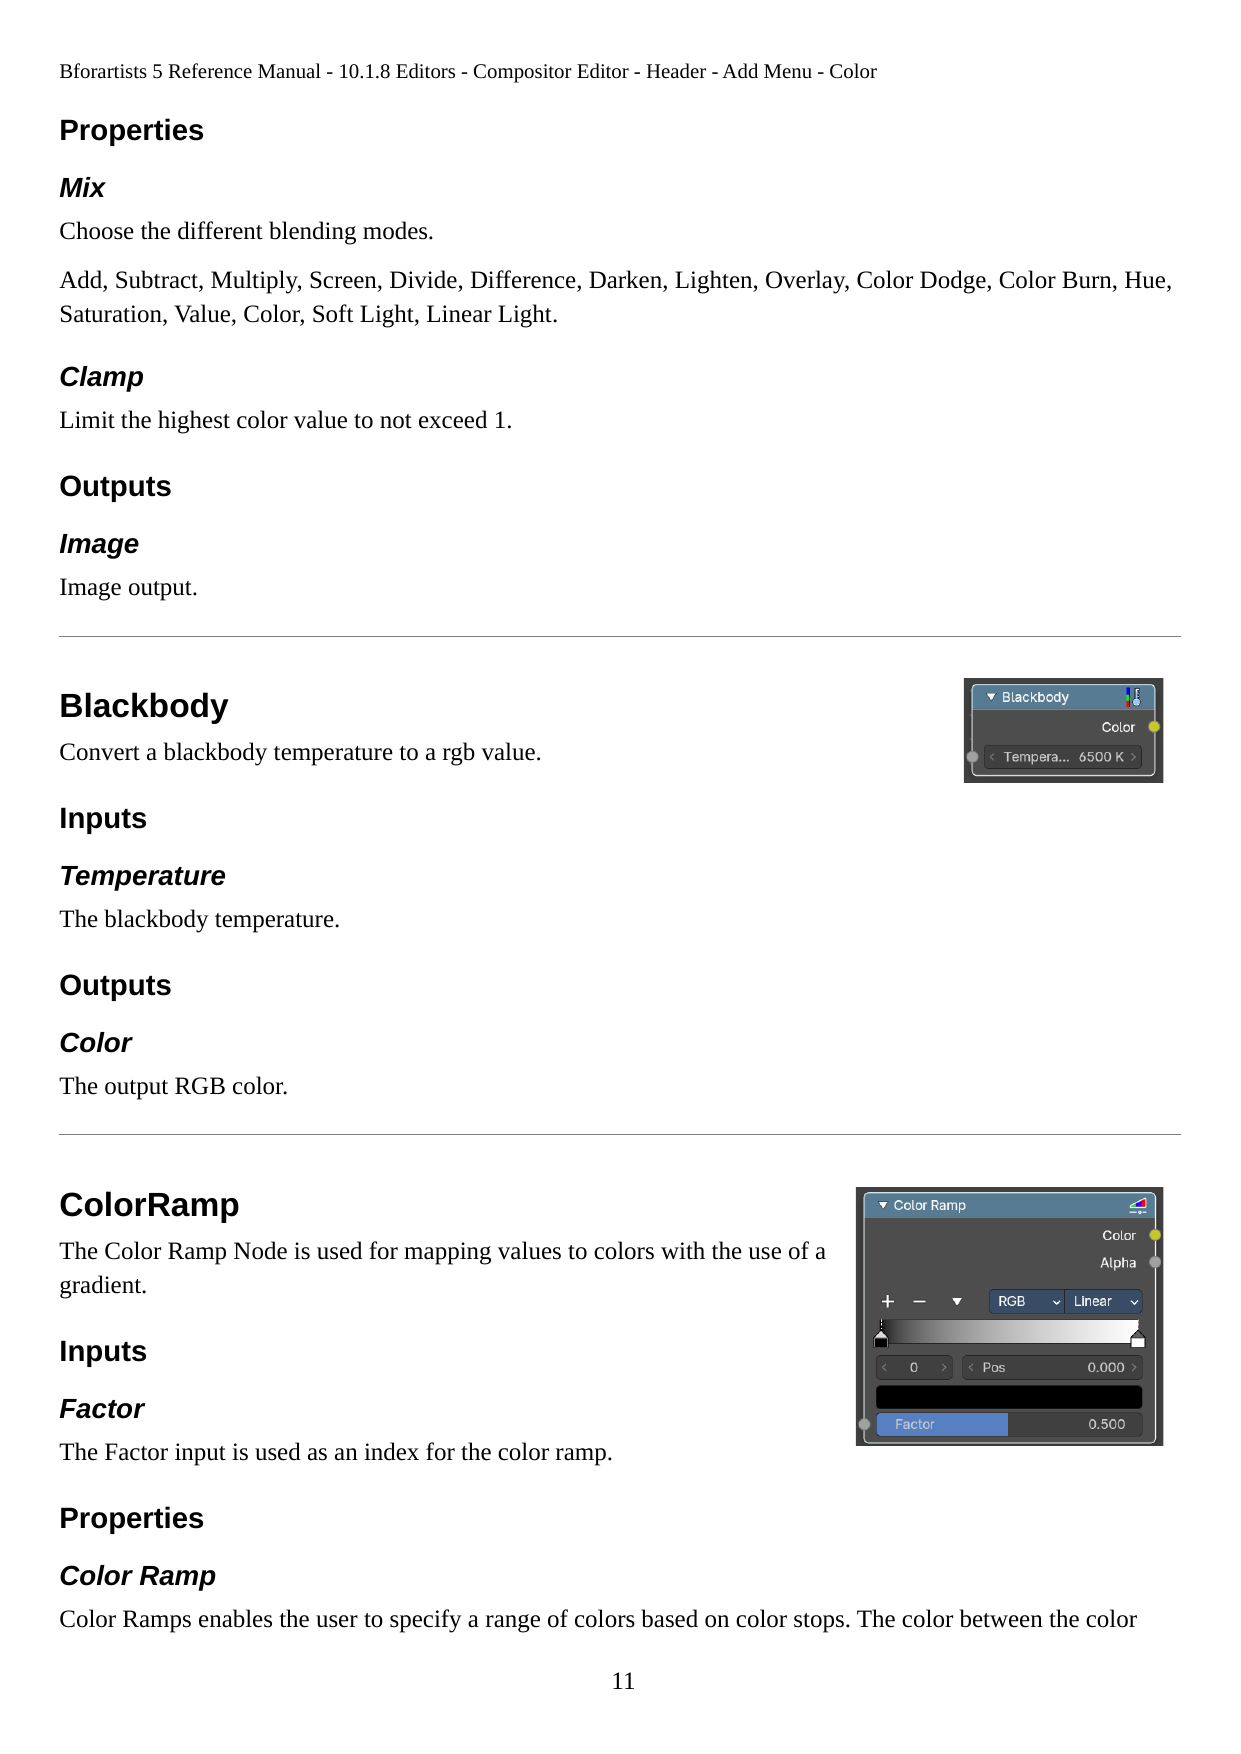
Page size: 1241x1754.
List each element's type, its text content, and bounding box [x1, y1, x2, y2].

text Color Ramps enables the user to specify a range of colors based on color stops. The color between the color [59, 1604, 1181, 1633]
subtitle [1164, 686, 1181, 725]
subtitle [1164, 1334, 1181, 1368]
text The output RGB color. [59, 1071, 1181, 1099]
subtitle Temperature [59, 859, 1181, 891]
subtitle Color [59, 1026, 1181, 1058]
picture [855, 1187, 1164, 1446]
text The Factor input is used as an index for the color ramp. [59, 1437, 1181, 1466]
text The blackbody temperature. [59, 904, 1181, 933]
text Choose the different blending modes. [59, 216, 1181, 244]
subtitle [1164, 1393, 1181, 1425]
subtitle Factor [59, 1393, 855, 1425]
text Limit the highest color value to not exceed 1. [59, 405, 1181, 434]
text Image output. [59, 572, 1181, 601]
subtitle Properties [59, 1501, 1181, 1534]
subtitle ColorRamp [59, 1185, 1181, 1223]
text Convert a blackbody temperature to a rgb value. [59, 737, 963, 766]
subtitle Properties [59, 113, 1181, 146]
subtitle Outputs [59, 968, 1181, 1001]
picture [963, 678, 1164, 783]
subtitle Inputs [59, 1334, 855, 1368]
text Add, Subtract, Multiply, Screen, Divide, Difference, Darken, Lighten, Overlay, Color Dodge, Color Burn, Hue, Saturation, Value, Color, Soft Light, Linear Light. [59, 265, 1181, 328]
subtitle Mix [59, 171, 1181, 203]
subtitle Outputs [59, 469, 1181, 503]
subtitle Inputs [59, 801, 1181, 834]
subtitle Clamp [59, 361, 1181, 393]
subtitle Color Ramp [59, 1559, 1181, 1591]
subtitle Image [59, 528, 1181, 559]
text The Color Ramp Node is used for mapping values to colors with the use of a gradient. [59, 1236, 855, 1299]
subtitle Blackbody [59, 686, 963, 725]
